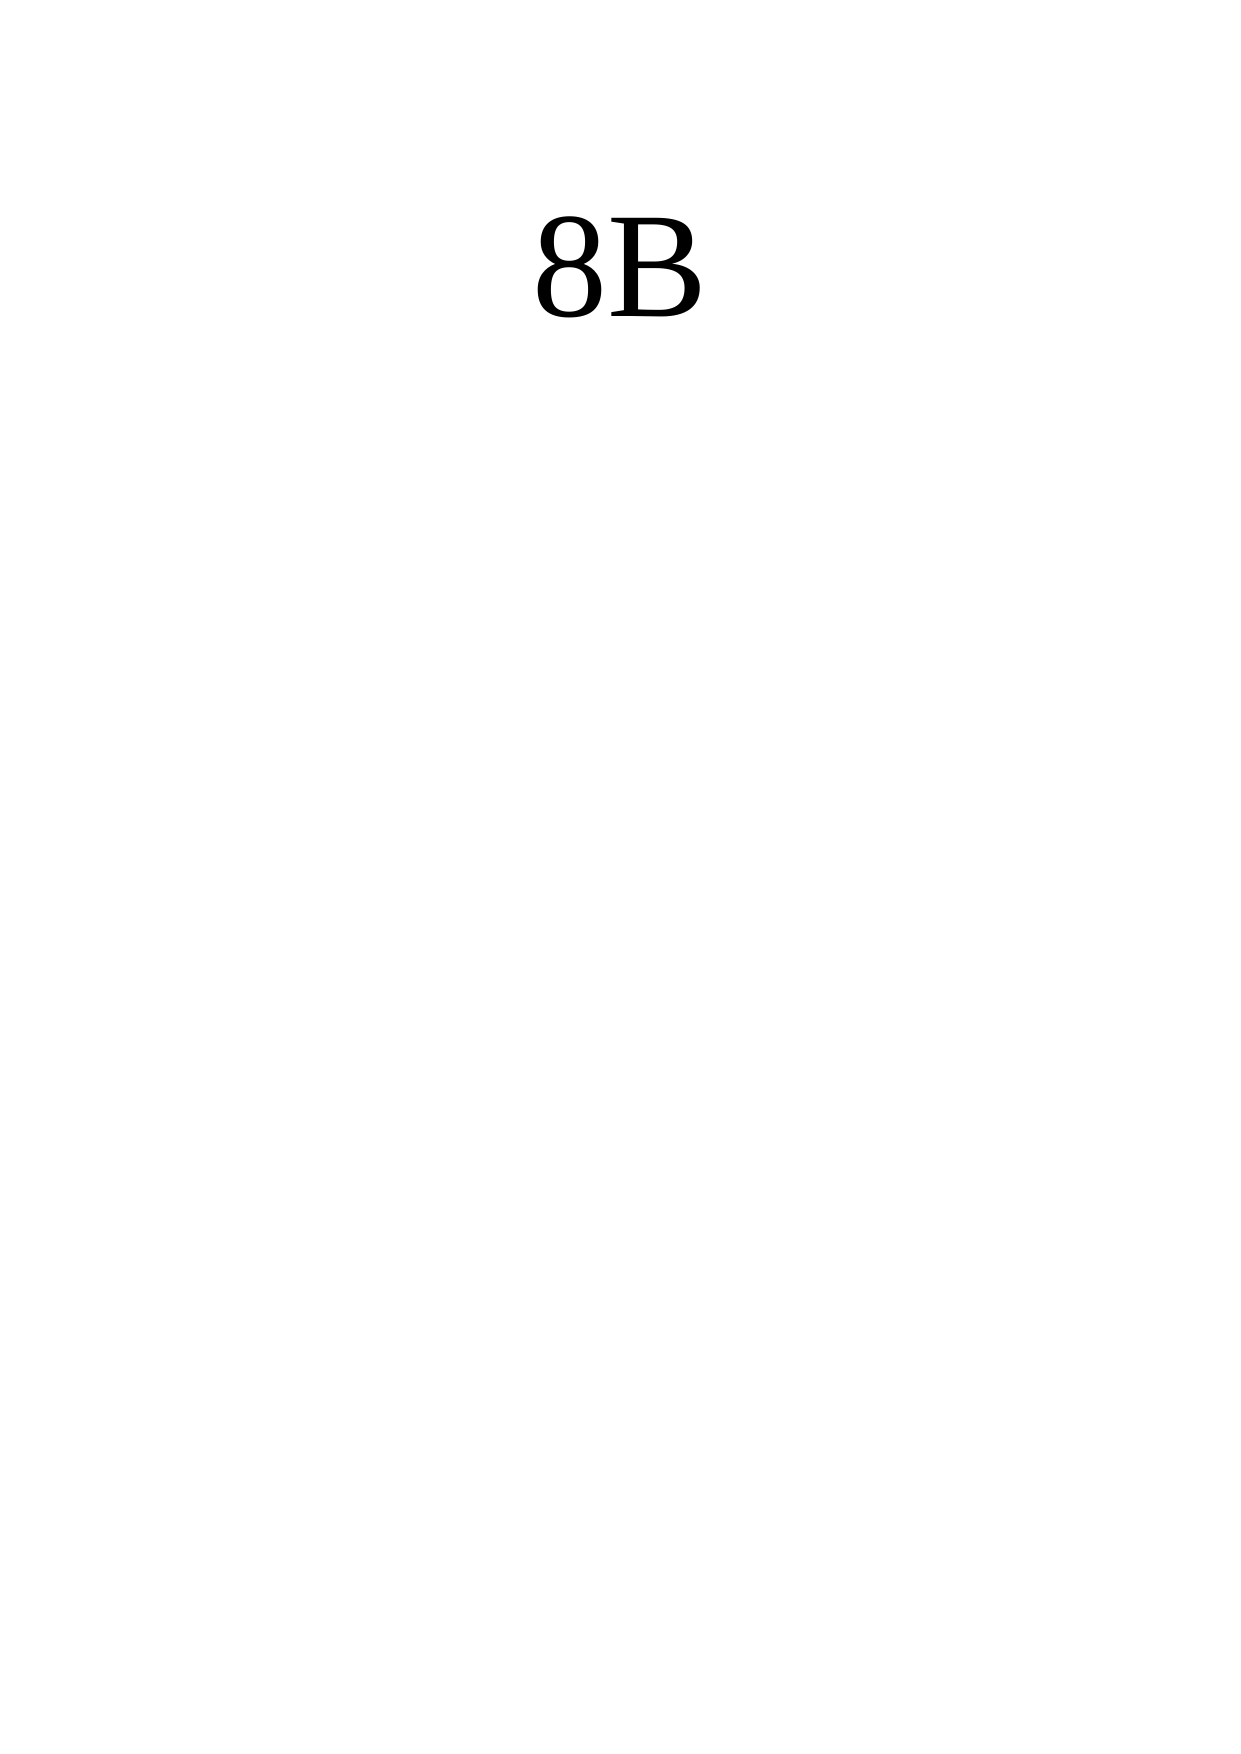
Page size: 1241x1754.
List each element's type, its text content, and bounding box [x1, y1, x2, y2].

text 8B [118, 176, 1122, 349]
